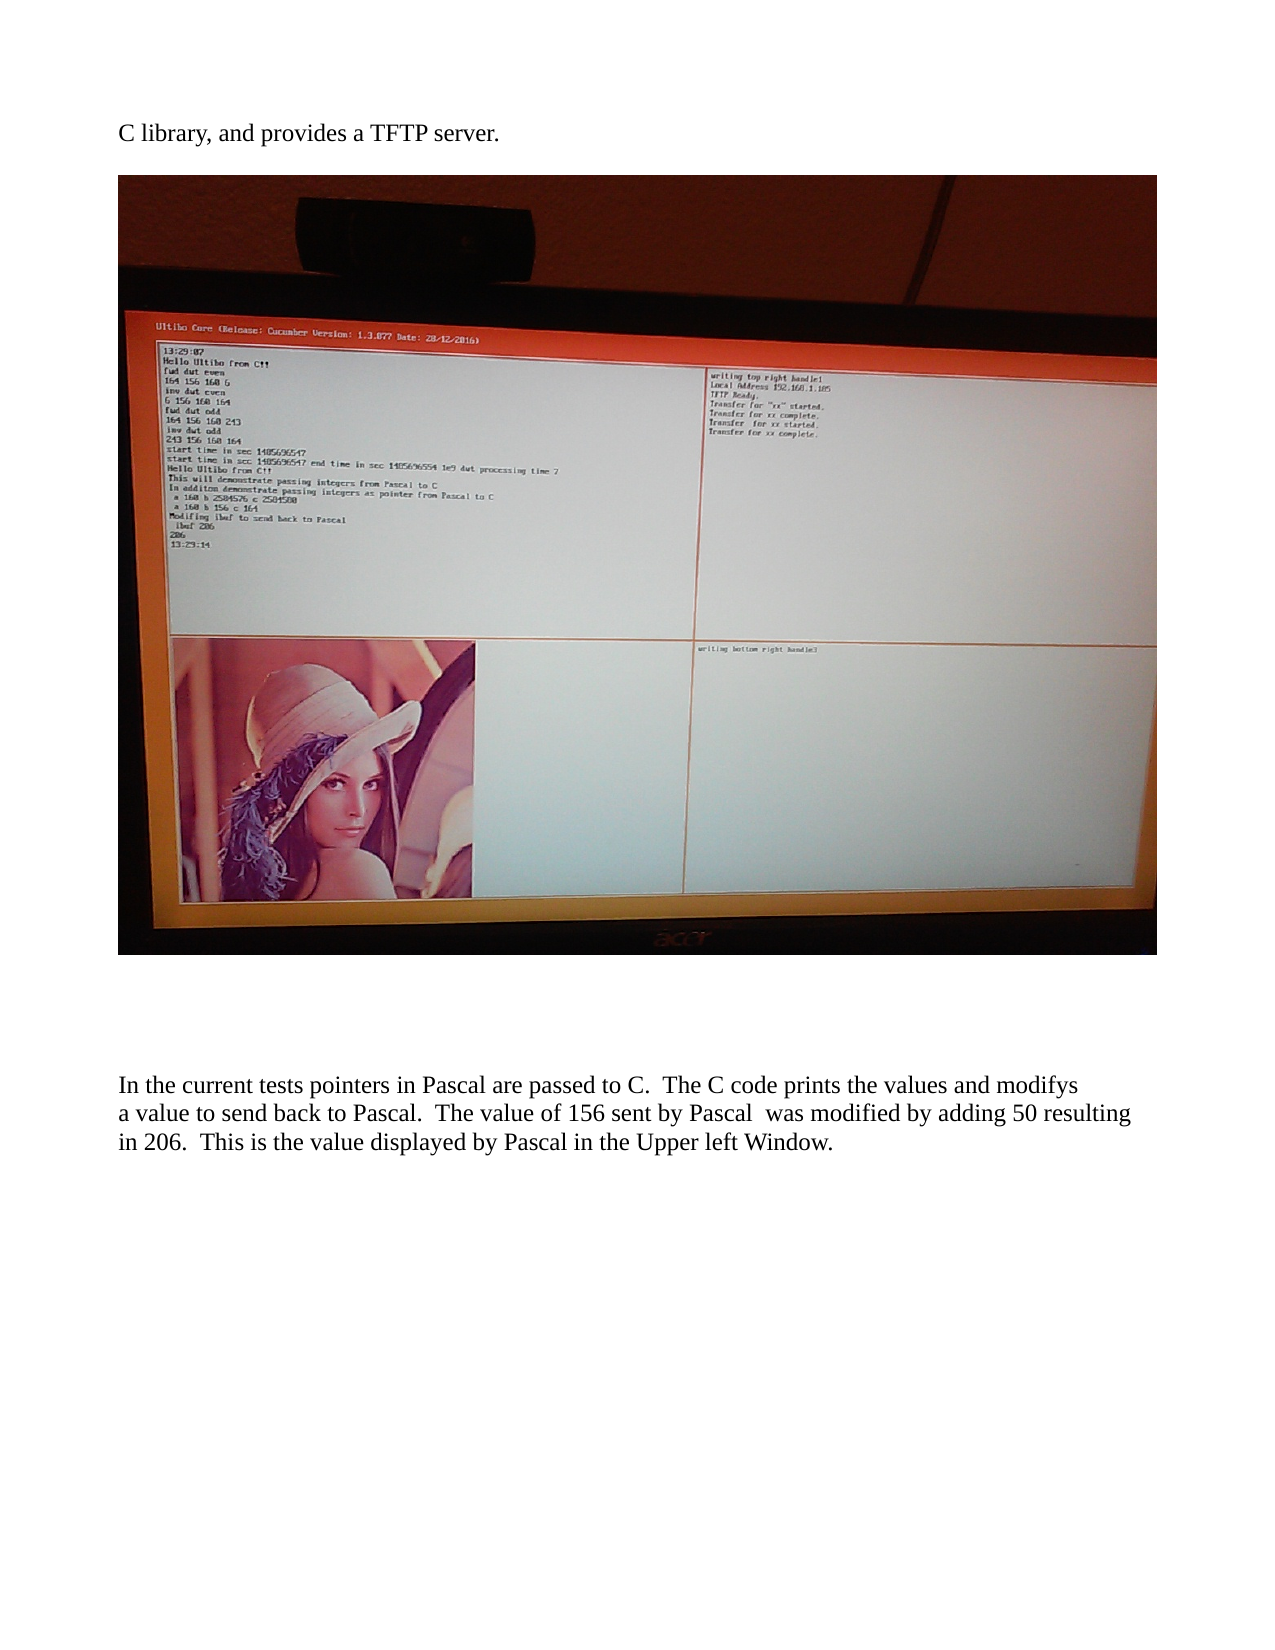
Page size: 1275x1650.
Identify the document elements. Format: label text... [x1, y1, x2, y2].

text a value to send back to Pascal. The value of 156 sent by Pascal was modified by adding 50 resulting in 206. This is the value displayed by Pascal in the Upper left Window. [118, 1098, 1157, 1156]
picture [118, 175, 1157, 955]
text C library, and provides a TFTP server. [118, 118, 1157, 147]
text In the current tests pointers in Pascal are passed to C. The C code prints the values and modifys [118, 1070, 1157, 1098]
